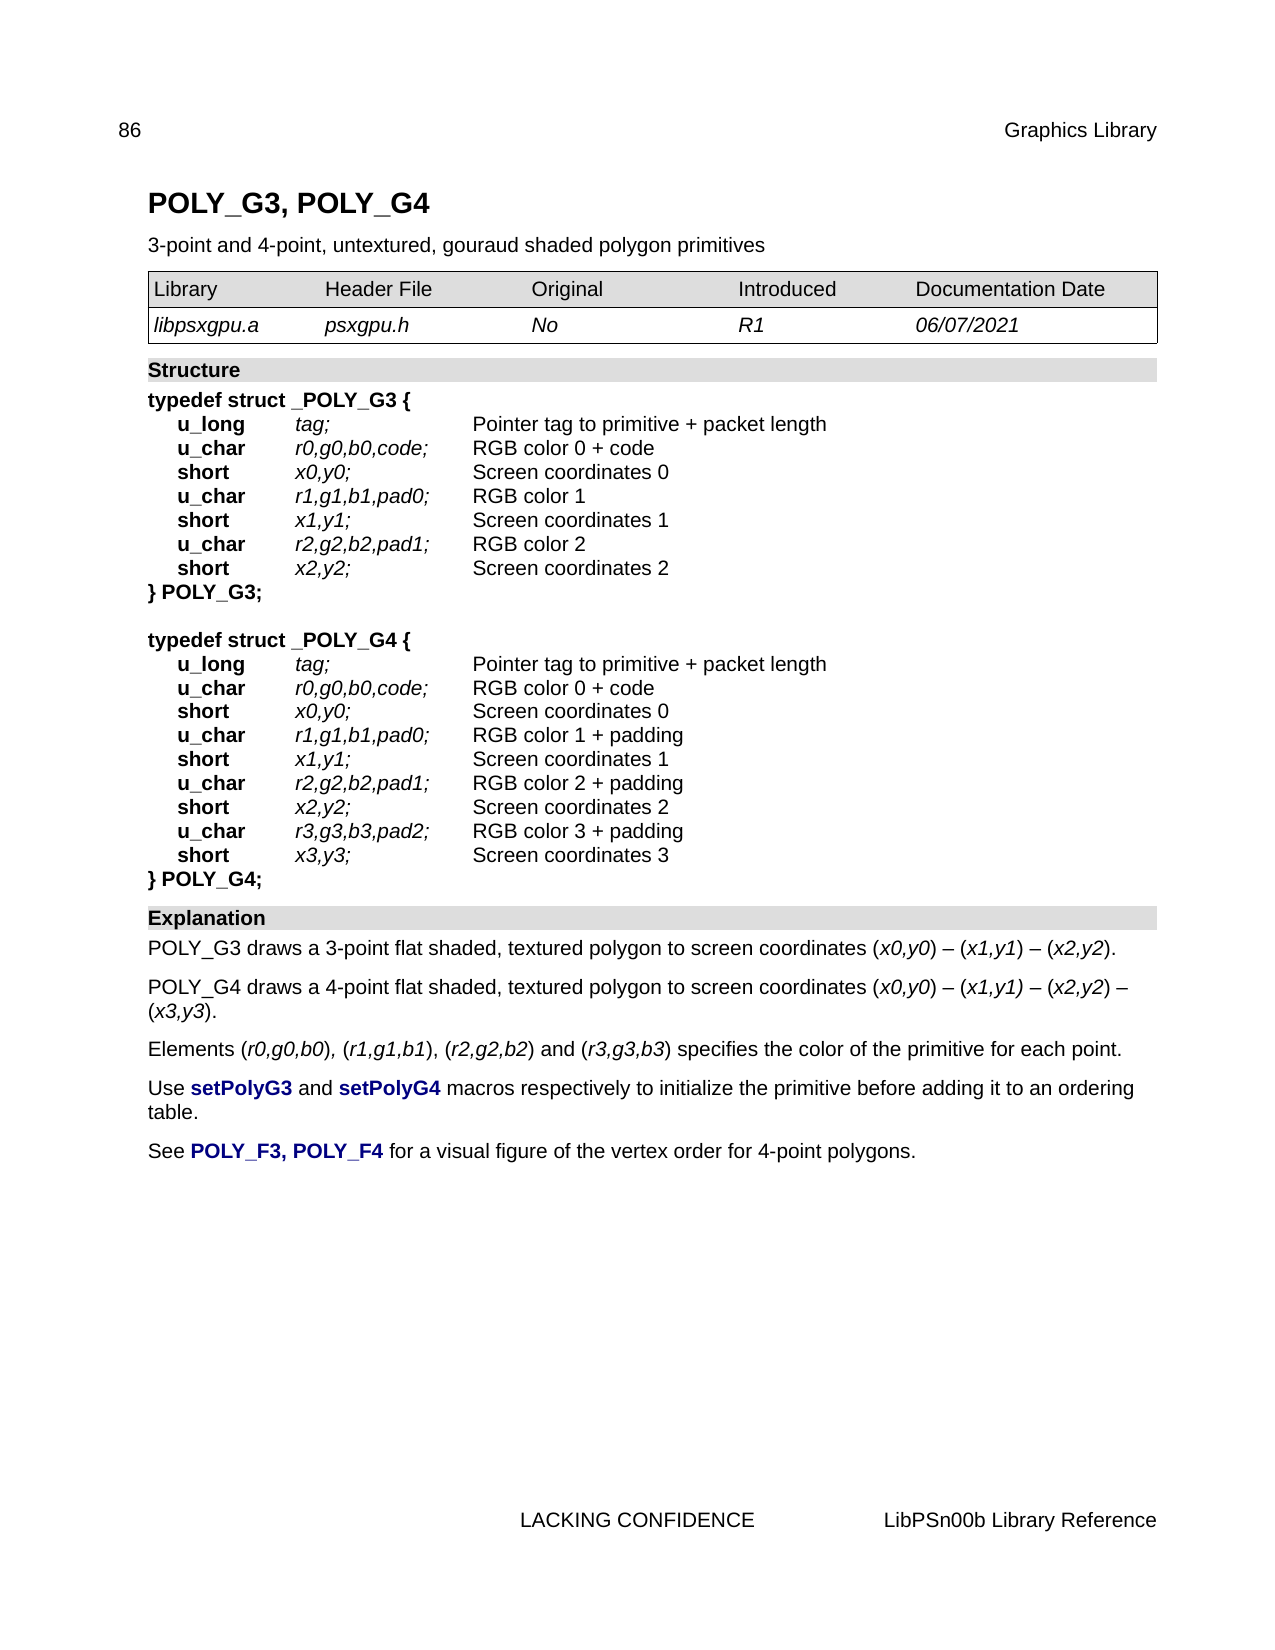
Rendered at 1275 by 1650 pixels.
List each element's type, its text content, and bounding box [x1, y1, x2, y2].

text u_char r1,g1,b1,pad0; RGB color 1 [148, 484, 1157, 508]
text short x2,y2; Screen coordinates 2 [148, 556, 1157, 579]
text u_char r2,g2,b2,pad1; RGB color 2 + padding [148, 771, 1157, 795]
text short x1,y1; Screen coordinates 1 [148, 747, 1157, 771]
text POLY_G3 draws a 3-point flat shaded, textured polygon to screen coordinates (x0,y0) – (x1,y1) – (x2,y2). [148, 936, 1157, 960]
text See POLY_F3, POLY_F4 for a visual figure of the vertex order for 4-point polygons. [148, 1139, 1157, 1163]
text typedef struct _POLY_G3 { [148, 388, 1157, 412]
text short x1,y1; Screen coordinates 1 [148, 508, 1157, 532]
text } POLY_G3; [148, 579, 1157, 603]
text short x0,y0; Screen coordinates 0 [148, 699, 1157, 723]
subtitle POLY_G3, POLY_G4 [148, 186, 1157, 220]
text u_char r0,g0,b0,code; RGB color 0 + code [148, 436, 1157, 460]
text short x2,y2; Screen coordinates 2 [148, 795, 1157, 819]
text Elements (r0,g0,b0), (r1,g1,b1), (r2,g2,b2) and (r3,g3,b3) specifies the color of the primitive for each point. [148, 1037, 1157, 1061]
text u_char r3,g3,b3,pad2; RGB color 3 + padding [148, 819, 1157, 843]
text u_long tag; Pointer tag to primitive + packet length [148, 412, 1157, 436]
text short x3,y3; Screen coordinates 3 [148, 843, 1157, 867]
text u_char r0,g0,b0,code; RGB color 0 + code [148, 675, 1157, 699]
text u_long tag; Pointer tag to primitive + packet length [148, 651, 1157, 675]
text typedef struct _POLY_G4 { [148, 627, 1157, 651]
text 3-point and 4-point, untextured, gouraud shaded polygon primitives [148, 232, 1157, 256]
text libpsxgpu.a psxgpu.h No R1 06/07/2021 [149, 308, 1157, 343]
subtitle Explanation [148, 906, 1157, 930]
text u_char r1,g1,b1,pad0; RGB color 1 + padding [148, 723, 1157, 747]
text short x0,y0; Screen coordinates 0 [148, 460, 1157, 484]
text } POLY_G4; [148, 867, 1157, 891]
text Library Header File Original Introduced Documentation Date [149, 272, 1157, 307]
text u_char r2,g2,b2,pad1; RGB color 2 [148, 532, 1157, 556]
text POLY_G4 draws a 4-point flat shaded, textured polygon to screen coordinates (x0,y0) – (x1,y1) – (x2,y2) – (x3,y3). [148, 974, 1157, 1022]
subtitle Structure [148, 358, 1157, 382]
text Use setPolyG3 and setPolyG4 macros respectively to initialize the primitive before adding it to an ordering table. [148, 1076, 1157, 1124]
